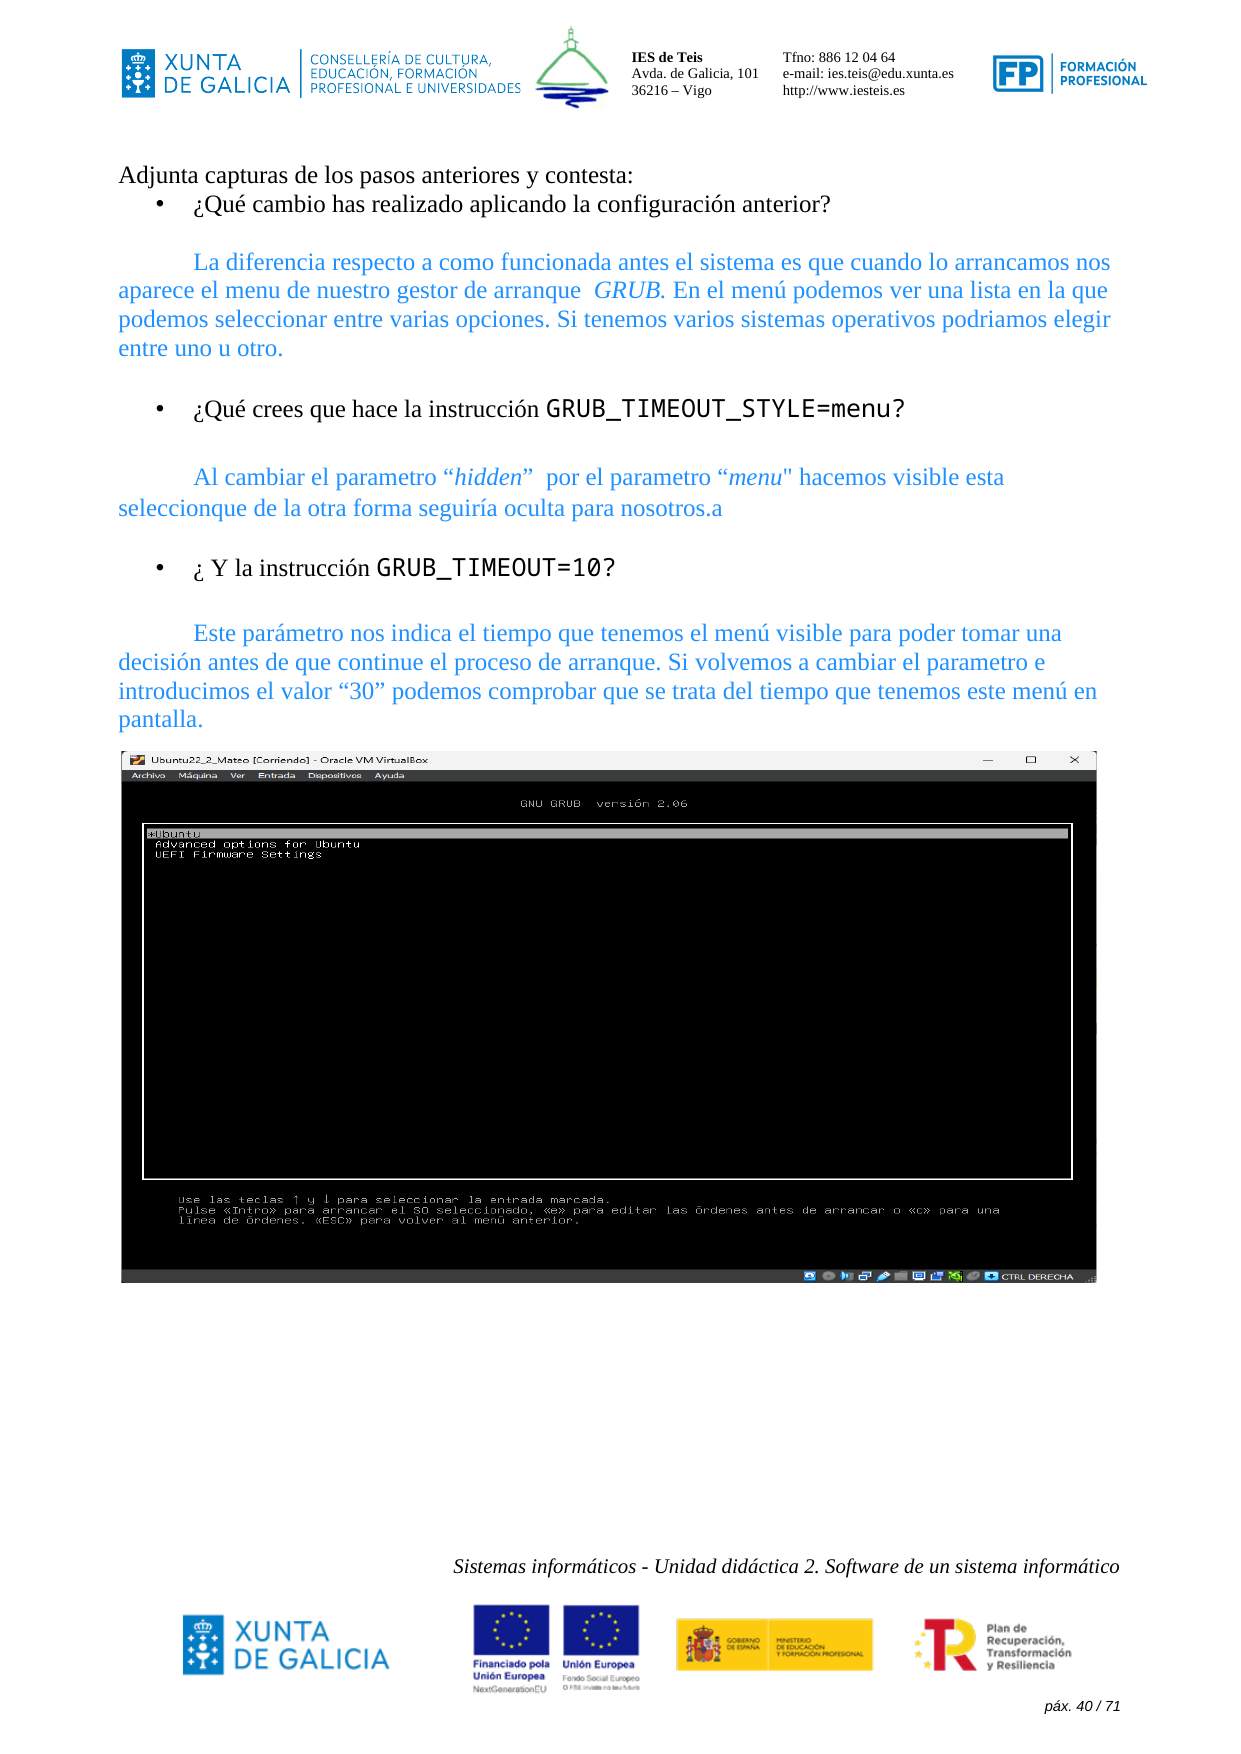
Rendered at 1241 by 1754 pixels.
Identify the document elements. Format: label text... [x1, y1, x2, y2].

text Adjunta capturas de los pasos anteriores y contesta: [118, 160, 1122, 189]
list ¿Qué cambio has realizado aplicando la configuración anterior? [156, 189, 1122, 218]
picture [121, 49, 521, 98]
text Al cambiar el parametro “hidden” por el parametro “menu" hacemos visible esta seleccionque de la otra forma seguiría oculta para nosotros.a [118, 458, 1122, 521]
text Este parámetro nos indica el tiempo que tenemos el menú visible para poder tomar una decisión antes de que continue el proceso de arranque. Si volvemos a cambiar el parametro e introducimos el valor “30” podemos comprobar que se trata del tiempo que tenemos este menú en pantalla. [118, 618, 1122, 733]
picture [989, 50, 1153, 97]
text La diferencia respecto a como funcionada antes el sistema es que cuando lo arrancamos nos aparece el menu de nuestro gestor de arranque GRUB. En el menú podemos ver una lista en la que podemos seleccionar entre varias opciones. Si tenemos varios sistemas operativos podriamos elegir entre uno u otro. [118, 247, 1122, 362]
list ¿Qué crees que hace la instrucción GRUB_TIMEOUT_STYLE=menu? [156, 390, 1122, 424]
list ¿ Y la instrucción GRUB_TIMEOUT=10? [156, 550, 1122, 584]
picture [182, 1593, 1085, 1700]
picture [534, 25, 611, 110]
picture [121, 751, 1097, 1283]
